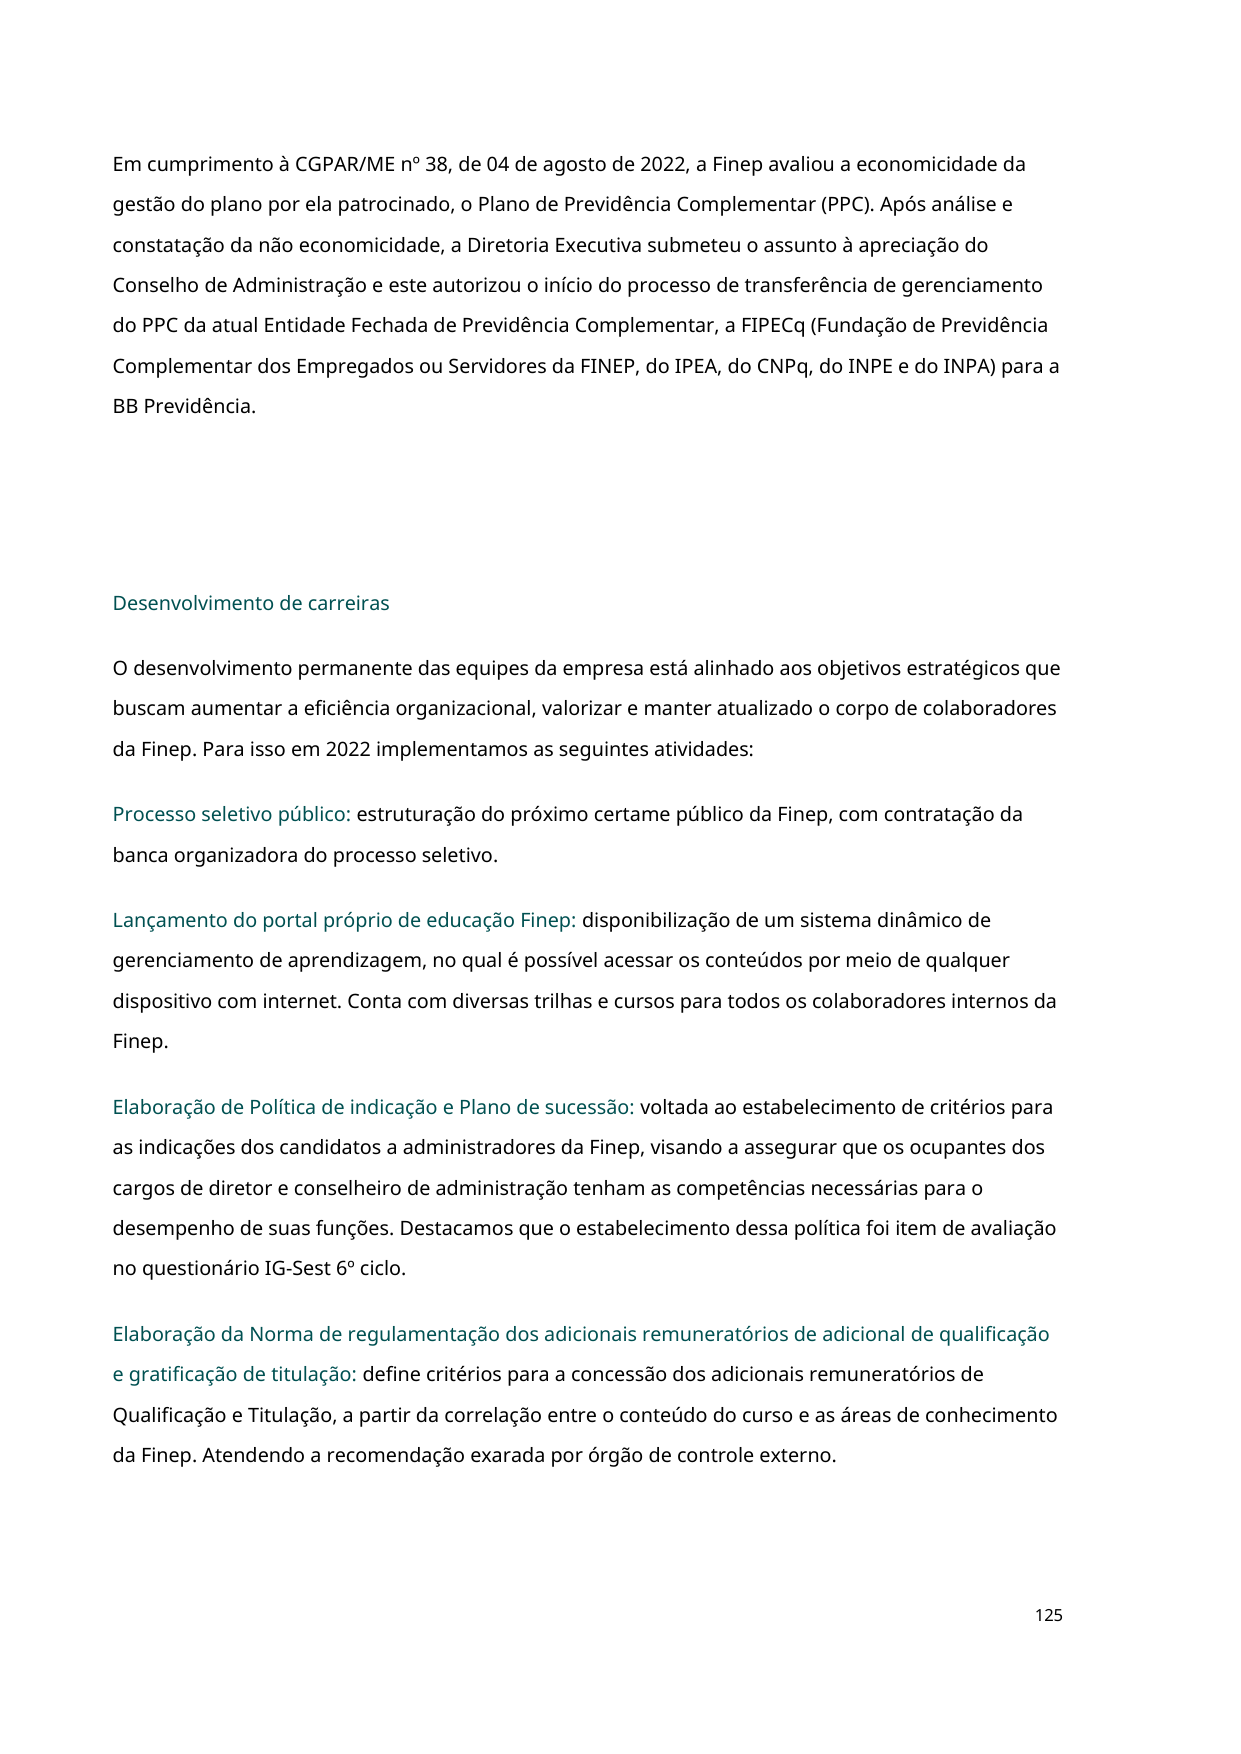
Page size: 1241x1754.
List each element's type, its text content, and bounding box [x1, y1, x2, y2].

text Desenvolvimento de carreiras [112, 589, 1063, 616]
text O desenvolvimento permanente das equipes da empresa está alinhado aos objetivos estratégicos que buscam aumentar a eficiência organizacional, valorizar e manter atualizado o corpo de colaboradores da Finep. Para isso em 2022 implementamos as seguintes atividades: [112, 654, 1063, 762]
text Processo seletivo público: estruturação do próximo certame público da Finep, com contratação da banca organizadora do processo seletivo. [112, 800, 1063, 868]
text Em cumprimento à CGPAR/ME nº 38, de 04 de agosto de 2022, a Finep avaliou a economicidade da gestão do plano por ela patrocinado, o Plano de Previdência Complementar (PPC). Após análise e constatação da não economicidade, a Diretoria Executiva submeteu o assunto à apreciação do Conselho de Administração e este autorizou o início do processo de transferência de gerenciamento do PPC da atual Entidade Fechada de Previdência Complementar, a FIPECq (Fundação de Previdência Complementar dos Empregados ou Servidores da FINEP, do IPEA, do CNPq, do INPE e do INPA) para a BB Previdência. [112, 150, 1063, 419]
text Elaboração da Norma de regulamentação dos adicionais remuneratórios de adicional de qualificação e gratificação de titulação: define critérios para a concessão dos adicionais remuneratórios de Qualificação e Titulação, a partir da correlação entre o conteúdo do curso e as áreas de conhecimento da Finep. Atendendo a recomendação exarada por órgão de controle externo. [112, 1320, 1063, 1468]
text Elaboração de Política de indicação e Plano de sucessão: voltada ao estabelecimento de critérios para as indicações dos candidatos a administradores da Finep, visando a assegurar que os ocupantes dos cargos de diretor e conselheiro de administração tenham as competências necessárias para o desempenho de suas funções. Destacamos que o estabelecimento dessa política foi item de avaliação no questionário IG-Sest 6º ciclo. [112, 1093, 1063, 1282]
text Lançamento do portal próprio de educação Finep: disponibilização de um sistema dinâmico de gerenciamento de aprendizagem, no qual é possível acessar os conteúdos por meio de qualquer dispositivo com internet. Conta com diversas trilhas e cursos para todos os colaboradores internos da Finep. [112, 906, 1063, 1054]
